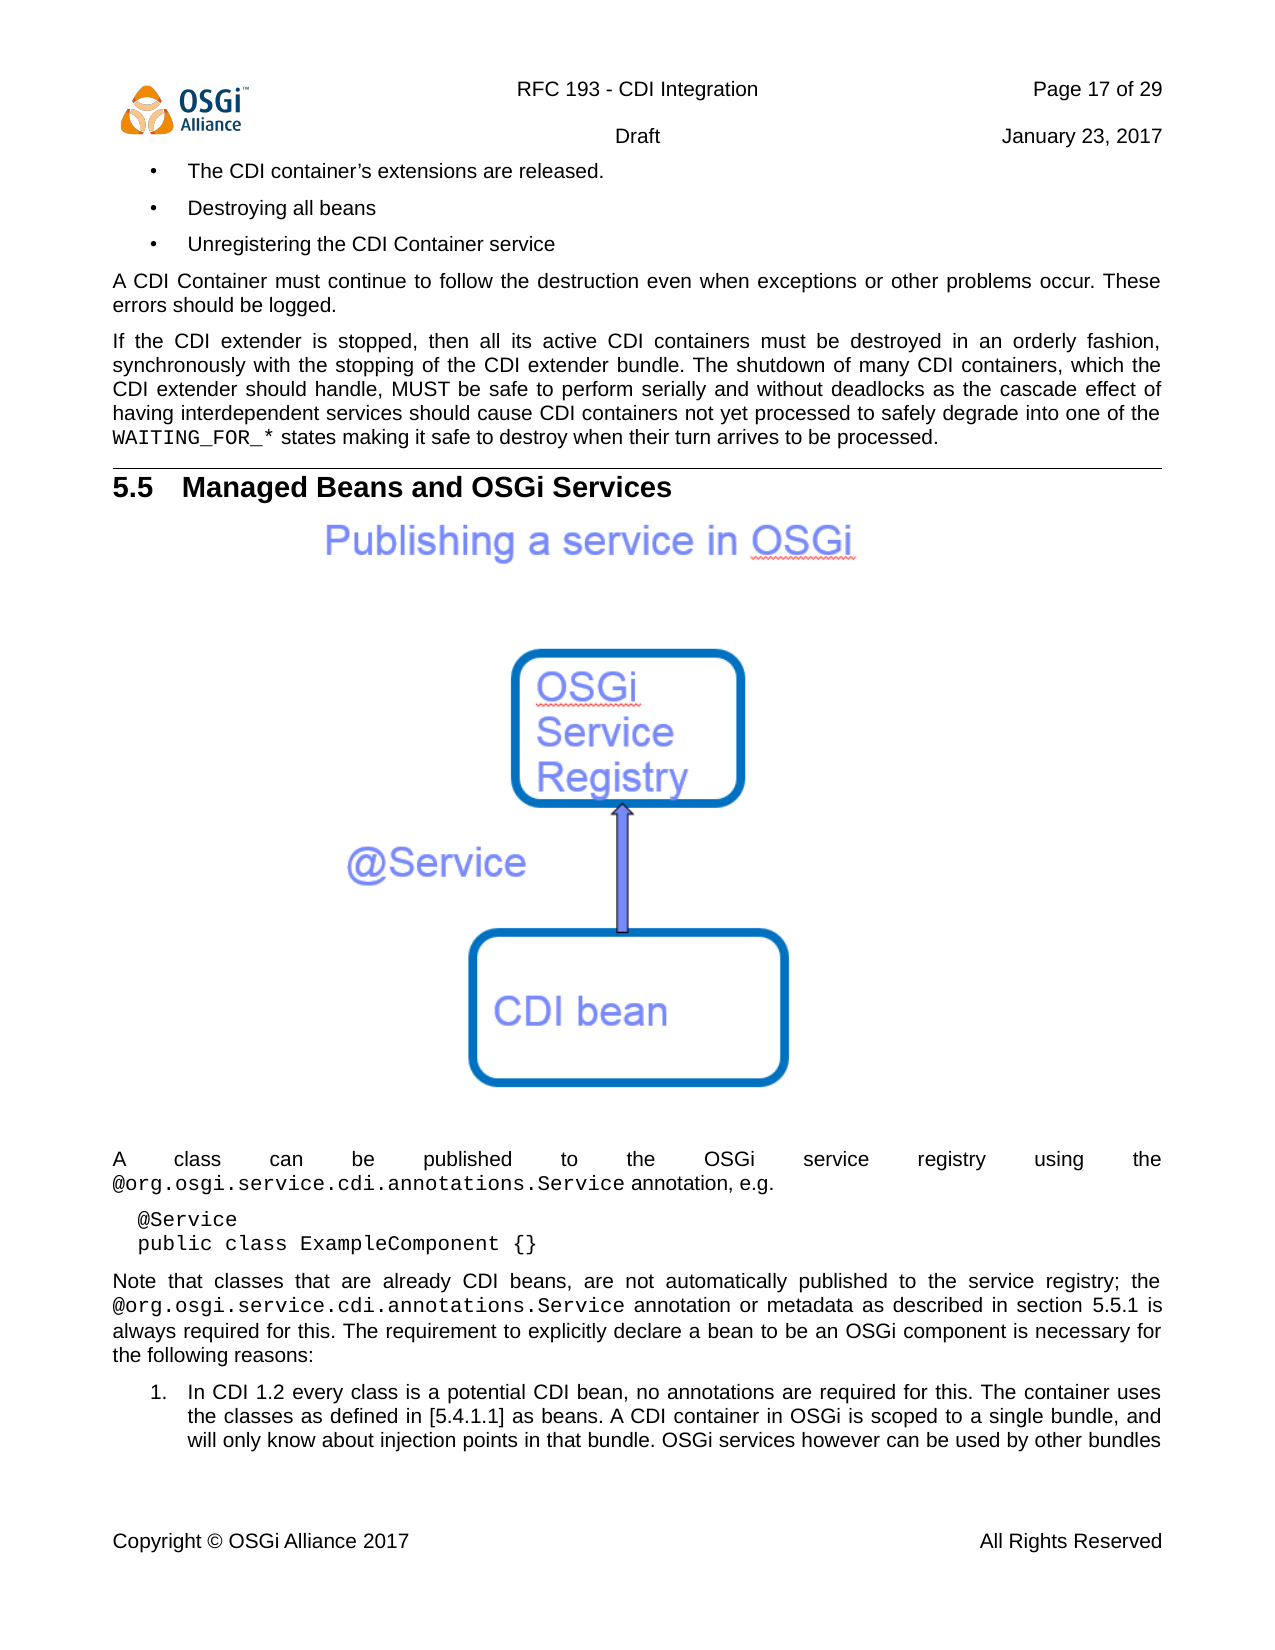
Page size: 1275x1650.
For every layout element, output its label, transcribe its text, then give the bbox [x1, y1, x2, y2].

text A CDI Container must continue to follow the destruction even when exceptions or other problems occur. These errors should be logged. [112, 269, 1162, 317]
text If the CDI extender is stopped, then all its active CDI containers must be destroyed in an orderly fashion, synchronously with the stopping of the CDI extender bundle. The shutdown of many CDI containers, which the CDI extender should handle, MUST be safe to perform serially and without deadlocks as the cascade effect of having interdependent services should cause CDI containers not yet processed to safely degrade into one of the WAITING_FOR_* states making it safe to destroy when their turn arrives to be processed. [112, 329, 1162, 451]
text A class can be published to the OSGi service registry using the @org.osgi.service.cdi.annotations.Service annotation, e.g. [112, 1147, 1162, 1197]
text Note that classes that are already CDI beans, are not automatically published to the service registry; the @org.osgi.service.cdi.annotations.Service annotation or metadata as described in section 5.5.1 is always required for this. The requirement to explicitly declare a bean to be an OSGi component is necessary for the following reasons: [112, 1269, 1162, 1367]
list Destroying all beans [150, 196, 1162, 219]
text @Service [112, 1209, 1162, 1233]
list In CDI 1.2 every class is a potential CDI bean, no annotations are required for this. The container uses the classes as defined in [5.4.1.1] as beans. A CDI container in OSGi is scoped to a single bundle, and will only know about injection points in that bundle. OSGi services however can be used by other bundles [150, 1379, 1162, 1451]
picture [113, 78, 257, 142]
text public class ExampleComponent {} [112, 1233, 1162, 1257]
list Unregistering the CDI Container service [150, 232, 1162, 256]
subtitle Managed Beans and OSGi Services [112, 469, 1162, 504]
list The CDI container’s extensions are released. [150, 159, 1162, 183]
picture [317, 516, 873, 1111]
